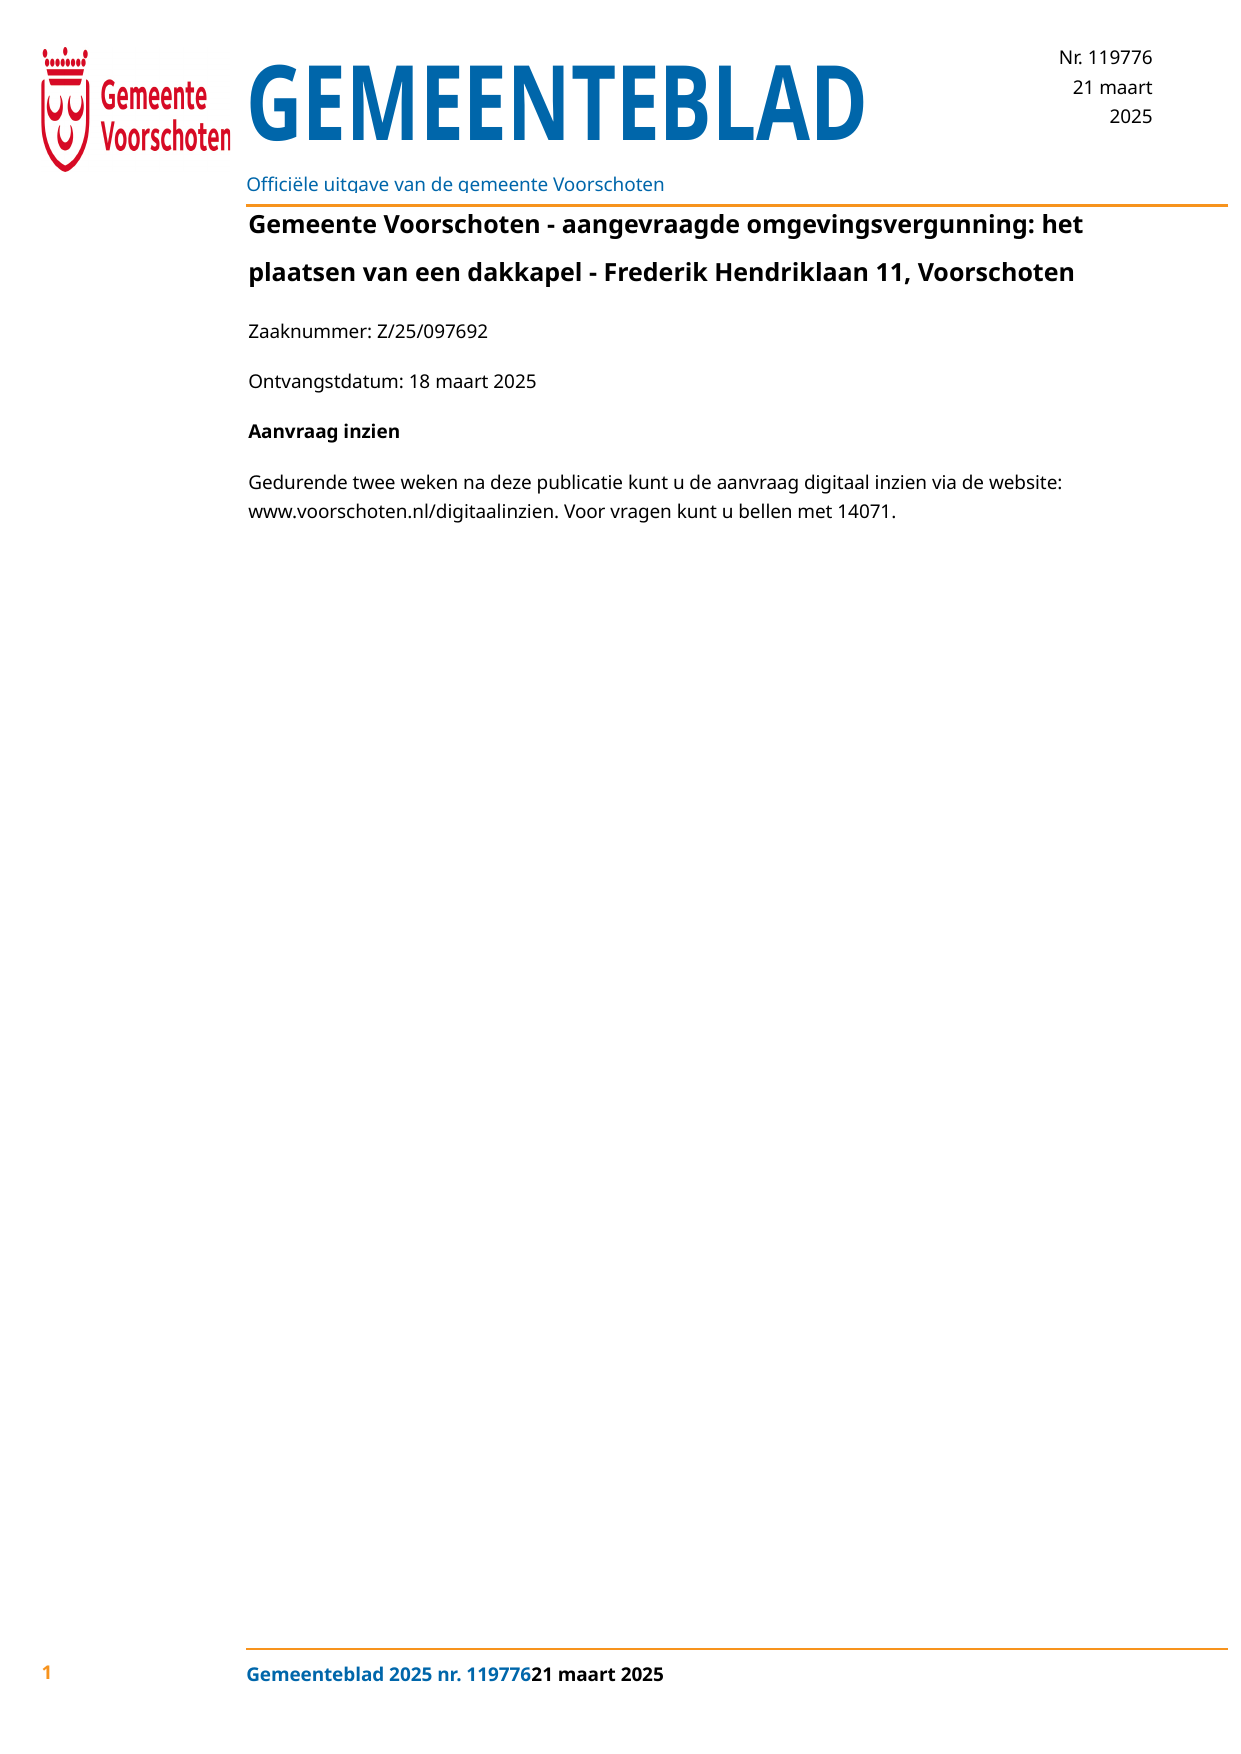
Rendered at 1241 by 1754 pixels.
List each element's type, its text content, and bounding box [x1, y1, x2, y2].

picture [41, 47, 231, 172]
text Ontvangstdatum: 18 maart 2025 [248, 368, 1152, 394]
text Zaaknummer: Z/25/097692 [248, 318, 1152, 344]
text Aanvraag inzien [248, 419, 1152, 444]
text Gedurende twee weken na deze publicatie kunt u de aanvraag digitaal inzien via de website: www.voorschoten.nl/digitaalinzien. Voor vragen kunt u bellen met 14071. [248, 469, 1152, 524]
text Gemeente Voorschoten - aangevraagde omgevingsvergunning: het plaatsen van een dakkapel - Frederik Hendriklaan 11, Voorschoten [248, 207, 1152, 288]
